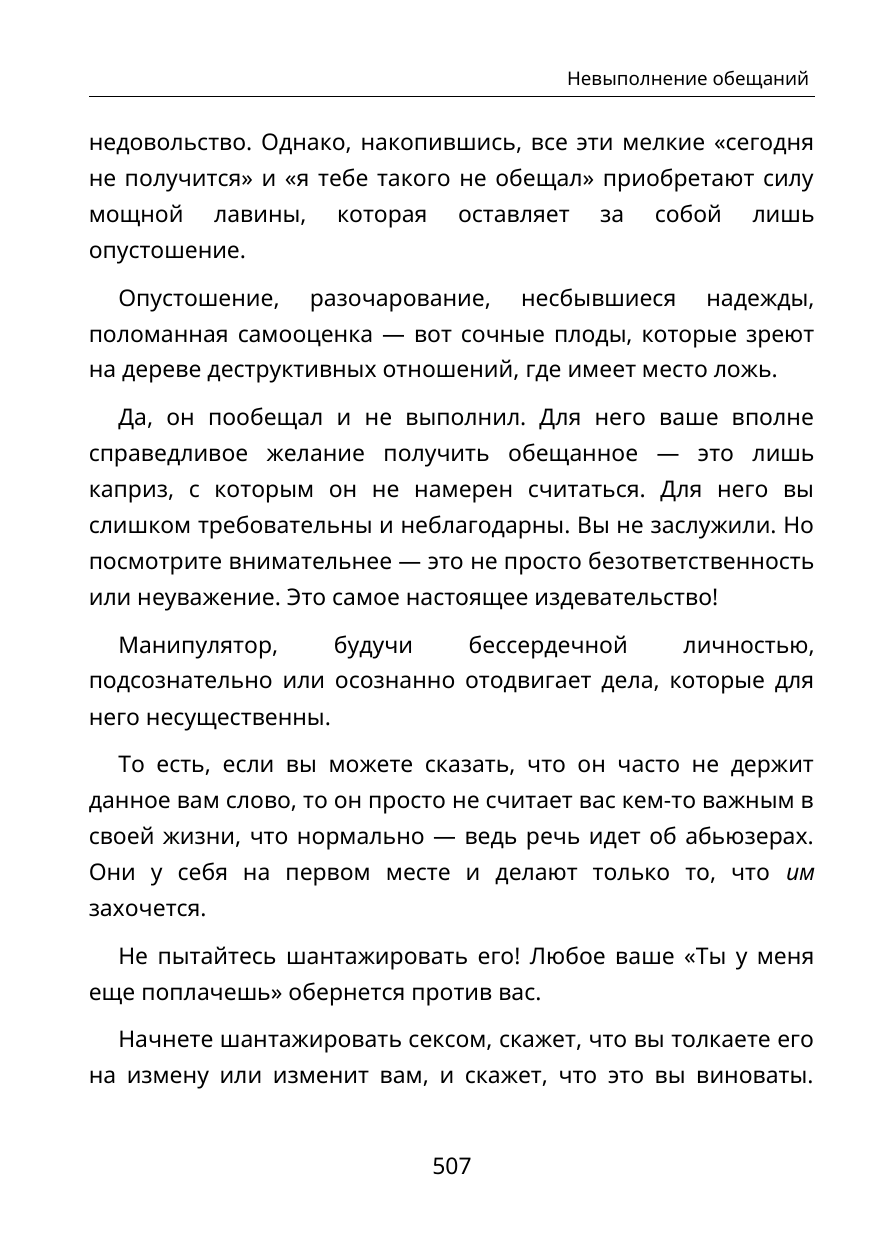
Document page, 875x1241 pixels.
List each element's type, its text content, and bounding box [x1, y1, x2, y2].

text То есть, если вы можете сказать, что он часто не держит данное вам слово, то он просто не считает вас кем-то важным в своей жизни, что нормально — ведь речь идет об абьюзерах. Они у себя на первом месте и делают только то, что им захочется. [88, 748, 815, 923]
text Начнете шантажировать сексом, скажет, что вы толкаете его на измену или изменит вам, и скажет, что это вы виноваты. [88, 1023, 815, 1090]
text Не пытайтесь шантажировать его! Любое ваше «Ты у меня еще поплачешь» обернется против вас. [88, 939, 815, 1007]
text Манипулятор, будучи бессердечной личностью, подсознательно или осознанно отодвигает дела, которые для него несущественны. [88, 628, 815, 732]
text Опустошение, разочарование, несбывшиеся надежды, поломанная самооценка — вот сочные плоды, которые зреют на дереве деструктивных отношений, где имеет место ложь. [88, 282, 815, 385]
text Да, он пообещал и не выполнил. Для него ваше вполне справедливое желание получить обещанное — это лишь каприз, с которым он не намерен считаться. Для него вы слишком требовательны и неблагодарны. Вы не заслужили. Но посмотрите внимательнее — это не просто безответственность или неуважение. Это самое настоящее издевательство! [88, 401, 815, 612]
text недовольство. Однако, накопившись, все эти мелкие «сегодня не получится» и «я тебе такого не обещал» приобретают силу мощной лавины, которая оставляет за собой лишь опустошение. [88, 126, 815, 265]
